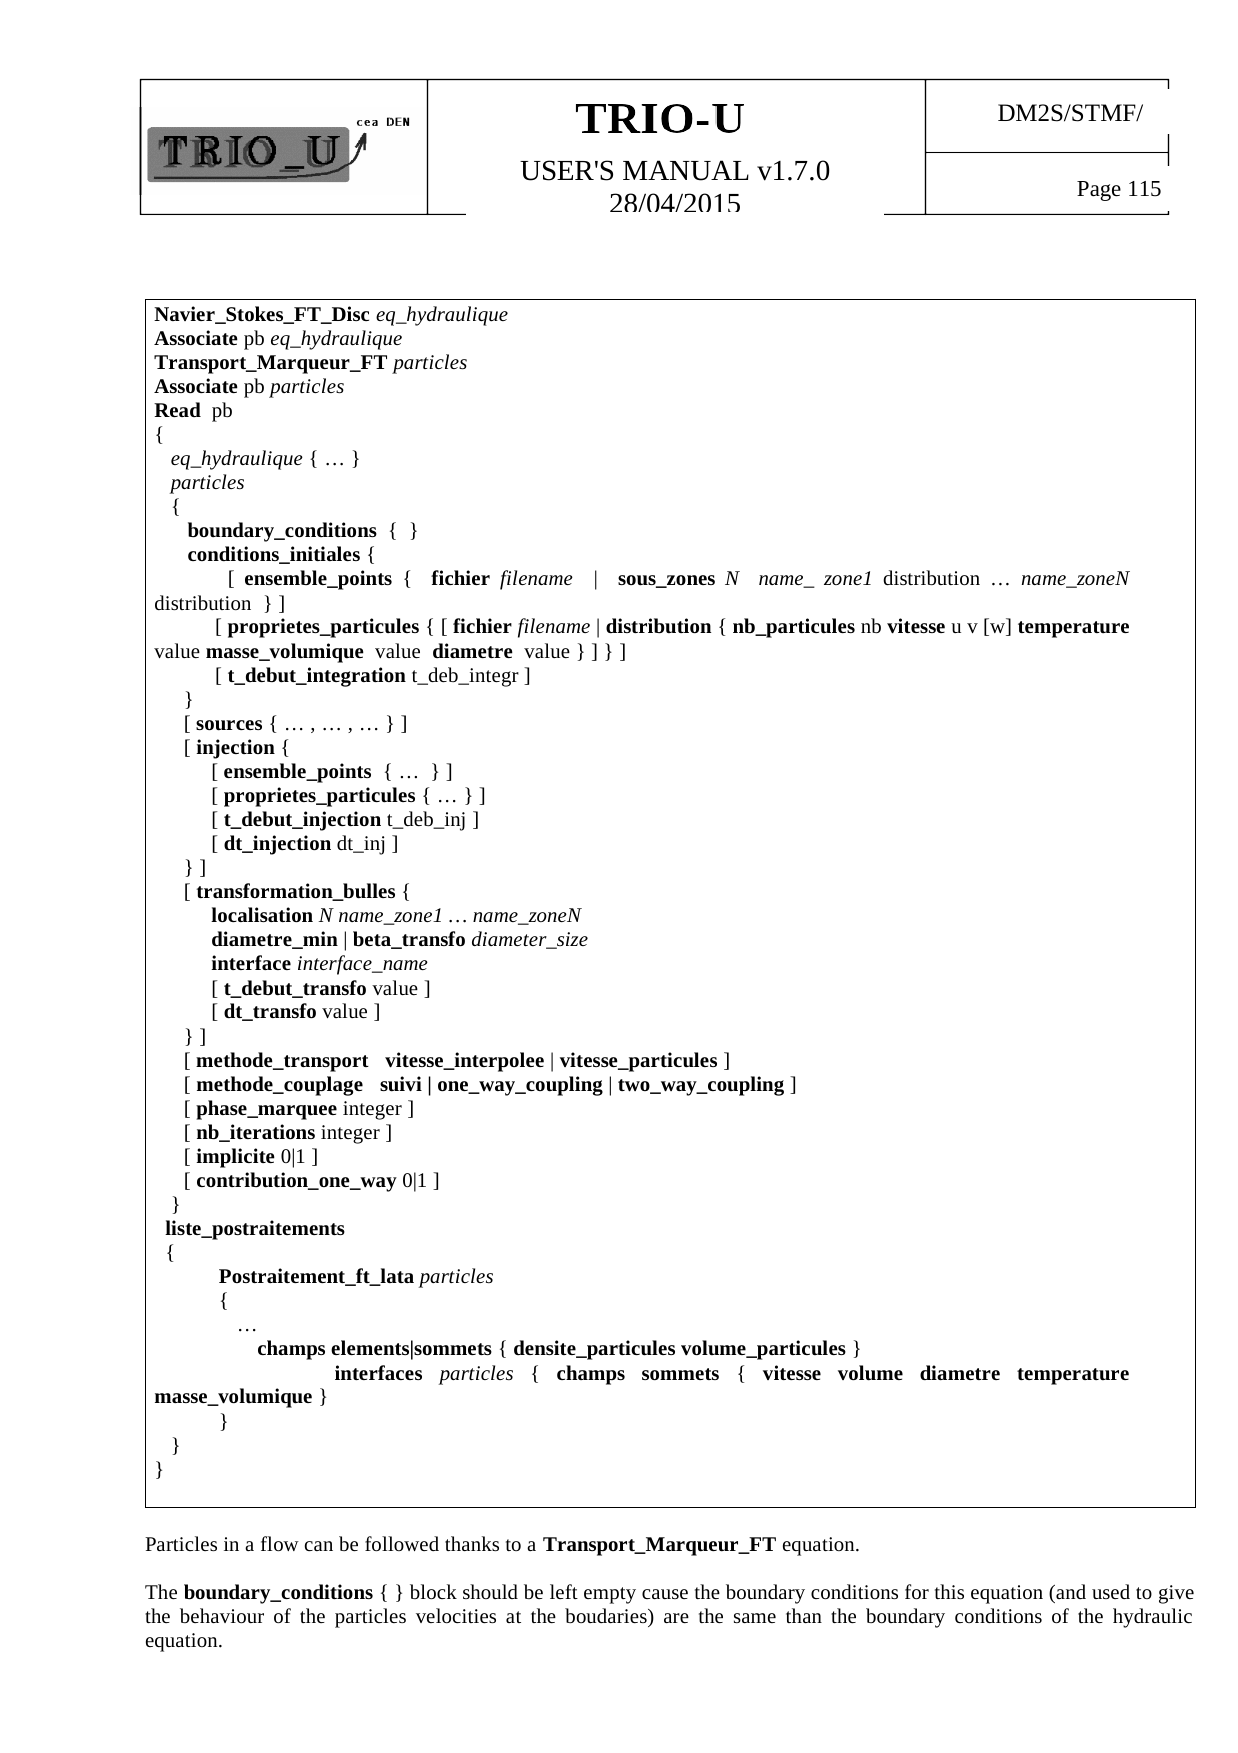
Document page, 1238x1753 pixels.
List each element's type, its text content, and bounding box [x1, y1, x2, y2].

text [ implicite 0|1 ] [146, 1141, 1195, 1165]
text [ dt_transfo value ] [146, 996, 1195, 1020]
text Associate pb particles [146, 371, 1195, 395]
text } [146, 683, 1195, 707]
text } [146, 1189, 1195, 1213]
text interface interface_name [146, 948, 1195, 972]
text [ t_debut_integration t_deb_integr ] [146, 659, 1195, 683]
text } [146, 1453, 1195, 1481]
text [ t_debut_transfo value ] [146, 972, 1195, 996]
text [ injection { [146, 732, 1195, 756]
text [ proprietes_particules { … } ] [146, 780, 1195, 804]
text { [146, 491, 1195, 515]
text } ] [146, 852, 1195, 876]
text Particles in a flow can be followed thanks to a Transport_Marqueur_FT equation. [145, 1532, 1196, 1556]
text [ dt_injection dt_inj ] [146, 828, 1195, 852]
text [ ensemble_points { … } ] [146, 756, 1195, 780]
text } [146, 1429, 1195, 1453]
text eq_hydraulique { … } [146, 443, 1195, 467]
text conditions_initiales { [146, 539, 1195, 563]
text { [146, 1237, 1195, 1261]
text [ ensemble_points { fichier filename | sous_zones N name_ zone1 distribution … name_zoneN distribution } ] [146, 563, 1195, 611]
text champs elements|sommets { densite_particules volume_particules } [146, 1333, 1195, 1357]
text { [146, 1285, 1195, 1309]
text [ phase_marquee integer ] [146, 1092, 1195, 1117]
text [ transformation_bulles { [146, 876, 1195, 900]
text diametre_min | beta_transfo diameter_size [146, 924, 1195, 948]
text [ nb_iterations integer ] [146, 1117, 1195, 1141]
text Read pb [146, 395, 1195, 419]
text [ methode_transport vitesse_interpolee | vitesse_particules ] [146, 1044, 1195, 1068]
text Postraitement_ft_lata particles [146, 1261, 1195, 1285]
text [ contribution_one_way 0|1 ] [146, 1165, 1195, 1189]
text Navier_Stokes_FT_Disc eq_hydraulique [146, 300, 1195, 322]
text Associate pb eq_hydraulique [146, 322, 1195, 347]
text boundary_conditions { } [146, 515, 1195, 539]
text Transport_Marqueur_FT particles [146, 347, 1195, 371]
text [ methode_couplage suivi | one_way_coupling | two_way_coupling ] [146, 1068, 1195, 1092]
text particles [146, 467, 1195, 491]
text localisation N name_zone1 … name_zoneN [146, 900, 1195, 924]
text interfaces particles { champs sommets { vitesse volume diametre temperature masse_volumique } [146, 1357, 1195, 1405]
text [ t_debut_injection t_deb_inj ] [146, 804, 1195, 828]
text } ] [146, 1020, 1195, 1044]
text liste_postraitements [146, 1213, 1195, 1237]
text … [146, 1309, 1195, 1333]
text [ proprietes_particules { [ fichier filename | distribution { nb_particules nb vitesse u v [w] temperature value masse_volumique value diametre value } ] } ] [146, 611, 1195, 659]
text } [146, 1405, 1195, 1429]
text { [146, 419, 1195, 443]
text The boundary_conditions { } block should be left empty cause the boundary conditions for this equation (and used to give the behaviour of the particles velocities at the boudaries) are the same than the boundary conditions of the hydraulic equation. [145, 1580, 1196, 1652]
text [ sources { … , … , … } ] [146, 707, 1195, 732]
